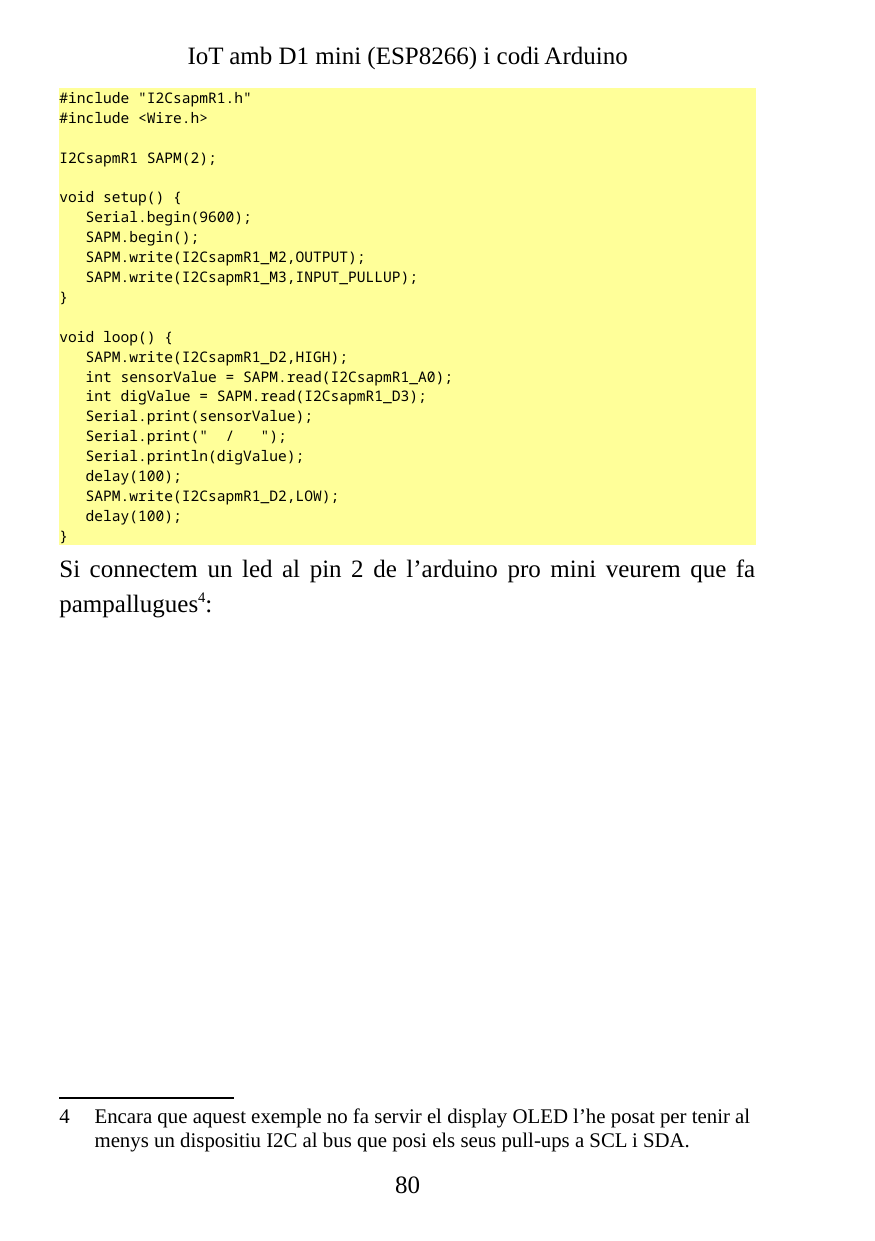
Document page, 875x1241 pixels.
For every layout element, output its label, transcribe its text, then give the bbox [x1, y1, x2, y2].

text Serial.begin(9600); [59, 207, 756, 227]
text SAPM.write(I2CsapmR1_M2,OUTPUT); [59, 247, 756, 267]
text I2CsapmR1 SAPM(2); [59, 147, 756, 167]
text delay(100); [59, 466, 756, 486]
text #include <Wire.h> [59, 108, 756, 128]
text Serial.print(" / "); [59, 426, 756, 446]
text void loop() { [59, 327, 756, 346]
text SAPM.write(I2CsapmR1_D2,HIGH); [59, 346, 756, 366]
text Encara que aquest exemple no fa servir el display OLED l’he posat per tenir al menys un dispositiu I2C al bus que posi els seus pull-ups a SCL i SDA. [59, 1104, 756, 1152]
text SAPM.write(I2CsapmR1_D2,LOW); [59, 486, 756, 506]
text void setup() { [59, 187, 756, 207]
text Serial.print(sensorValue); [59, 406, 756, 426]
text SAPM.write(I2CsapmR1_M3,INPUT_PULLUP); [59, 267, 756, 287]
text Serial.println(digValue); [59, 446, 756, 466]
text int digValue = SAPM.read(I2CsapmR1_D3); [59, 386, 756, 406]
text #include "I2CsapmR1.h" [59, 88, 756, 108]
text int sensorValue = SAPM.read(I2CsapmR1_A0); [59, 366, 756, 386]
text SAPM.begin(); [59, 227, 756, 247]
text } [59, 287, 756, 307]
text Si connectem un led al pin 2 de l’arduino pro mini veurem que fa pampallugues: [59, 554, 756, 617]
text delay(100); [59, 506, 756, 526]
text } [59, 526, 756, 545]
